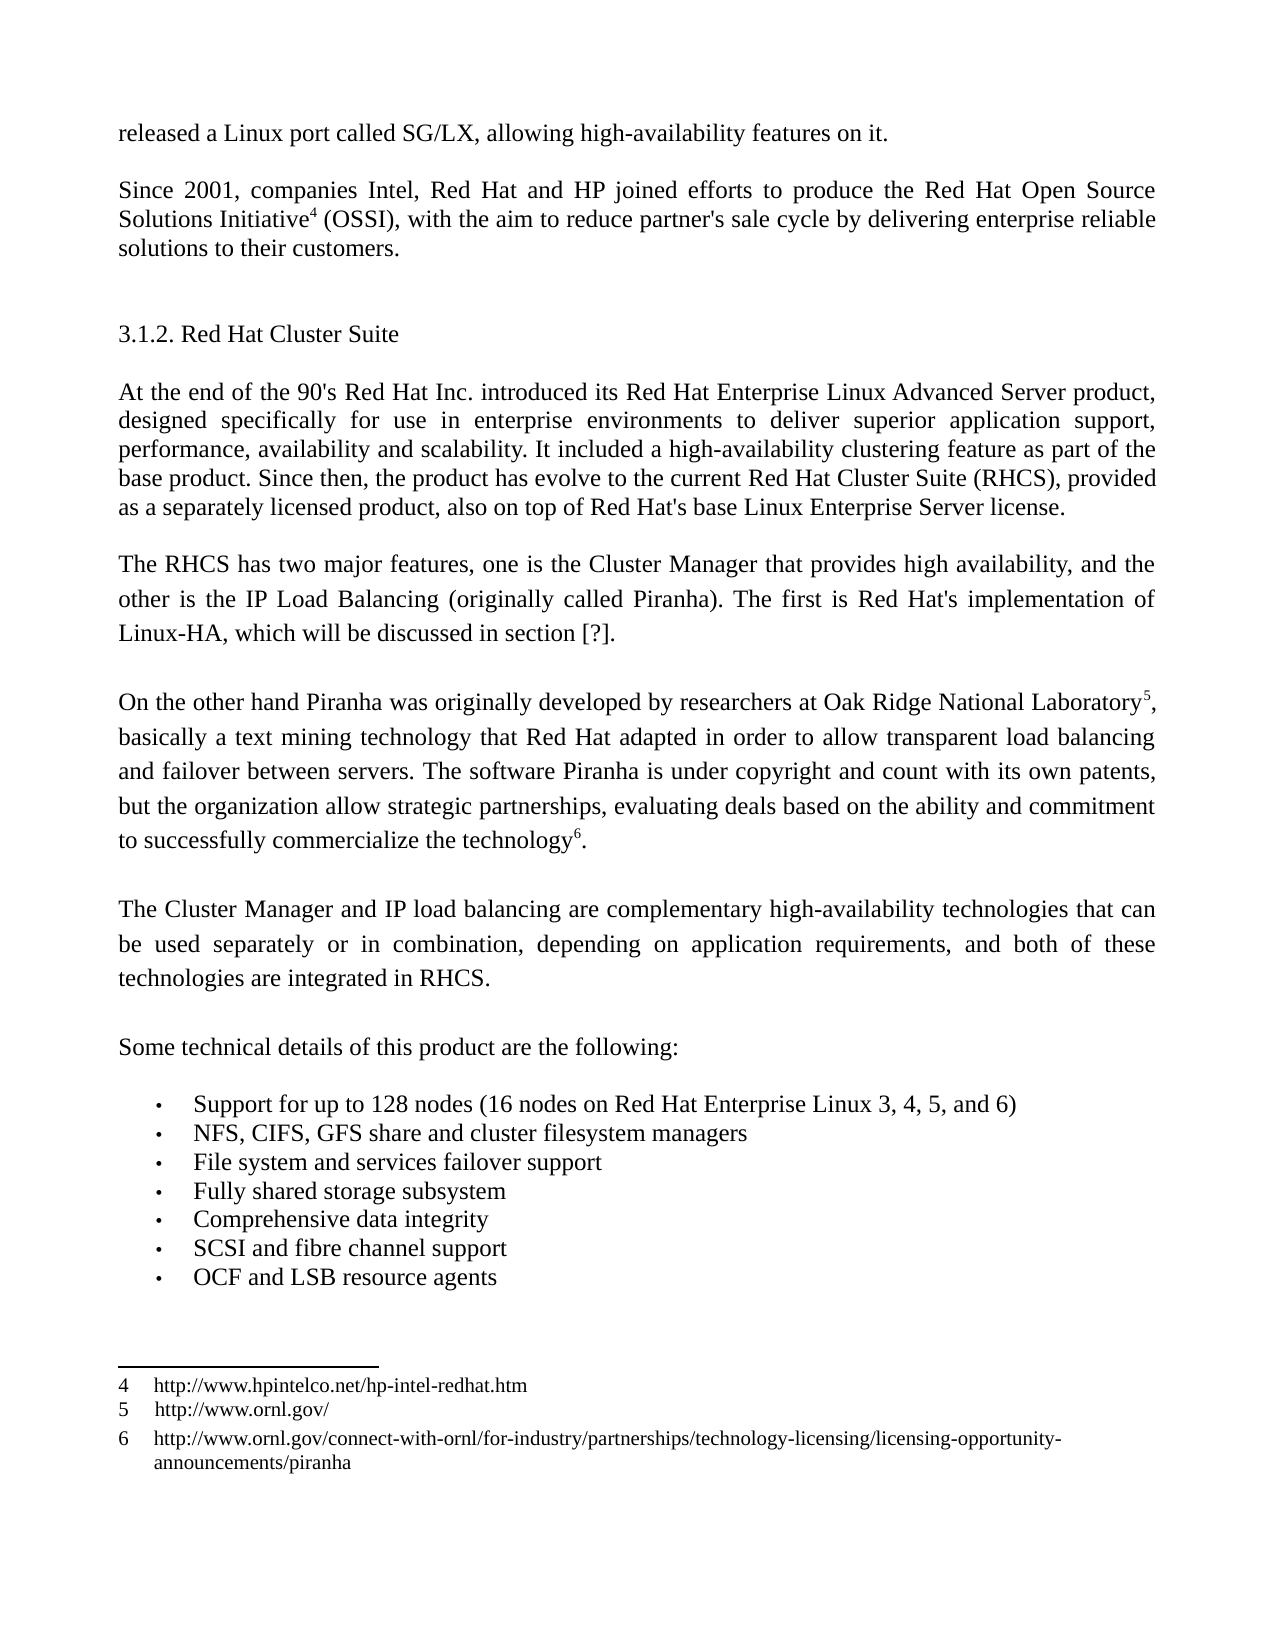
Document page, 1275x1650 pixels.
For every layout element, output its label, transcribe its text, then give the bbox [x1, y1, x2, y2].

text Since 2001, companies Intel, Red Hat and HP joined efforts to produce the Red Hat Open Source Solutions Initiative (OSSI), with the aim to reduce partner's sale cycle by delivering enterprise reliable solutions to their customers. [118, 176, 1157, 262]
text The RHCS has two major features, one is the Cluster Manager that provides high availability, and the other is the IP Load Balancing (originally called Piranha). The first is Red Hat's implementation of Linux-HA, which will be discussed in section [?]. [118, 549, 1157, 647]
text http://www.ornl.gov/connect-with-ornl/for-industry/partnerships/technology-licensing/licensing-opportunity-announcements/piranha [118, 1426, 1157, 1474]
list SCSI and fibre channel support [156, 1233, 1157, 1262]
text The Cluster Manager and IP load balancing are complementary high-availability technologies that can be used separately or in combination, depending on application requirements, and both of these technologies are integrated in RHCS. [118, 894, 1157, 992]
text Some technical details of this product are the following: [118, 1032, 1157, 1061]
list NFS, CIFS, GFS share and cluster filesystem managers [156, 1118, 1157, 1147]
text released a Linux port called SG/LX, allowing high-availability features on it. [118, 118, 1157, 147]
text 3.1.2. Red Hat Cluster Suite [118, 319, 1157, 348]
list Fully shared storage subsystem [156, 1176, 1157, 1204]
list Comprehensive data integrity [156, 1204, 1157, 1233]
list File system and services failover support [156, 1147, 1157, 1176]
text http://www.ornl.gov/ [118, 1397, 1157, 1421]
list Support for up to 128 nodes (16 nodes on Red Hat Enterprise Linux 3, 4, 5, and 6) [156, 1089, 1157, 1118]
text On the other hand Piranha was originally developed by researchers at Oak Ridge National Laboratory, basically a text mining technology that Red Hat adapted in order to allow transparent load balancing and failover between servers. The software Piranha is under copyright and count with its own patents, but the organization allow strategic partnerships, evaluating deals based on the ability and commitment to successfully commercialize the technology. [118, 687, 1157, 854]
list OCF and LSB resource agents [156, 1262, 1157, 1291]
text http://www.hpintelco.net/hp-intel-redhat.htm [118, 1373, 1157, 1397]
text At the end of the 90's Red Hat Inc. introduced its Red Hat Enterprise Linux Advanced Server product, designed specifically for use in enterprise environments to deliver superior application support, performance, availability and scalability. It included a high-availability clustering feature as part of the base product. Since then, the product has evolve to the current Red Hat Cluster Suite (RHCS), provided as a separately licensed product, also on top of Red Hat's base Linux Enterprise Server license. [118, 377, 1157, 521]
